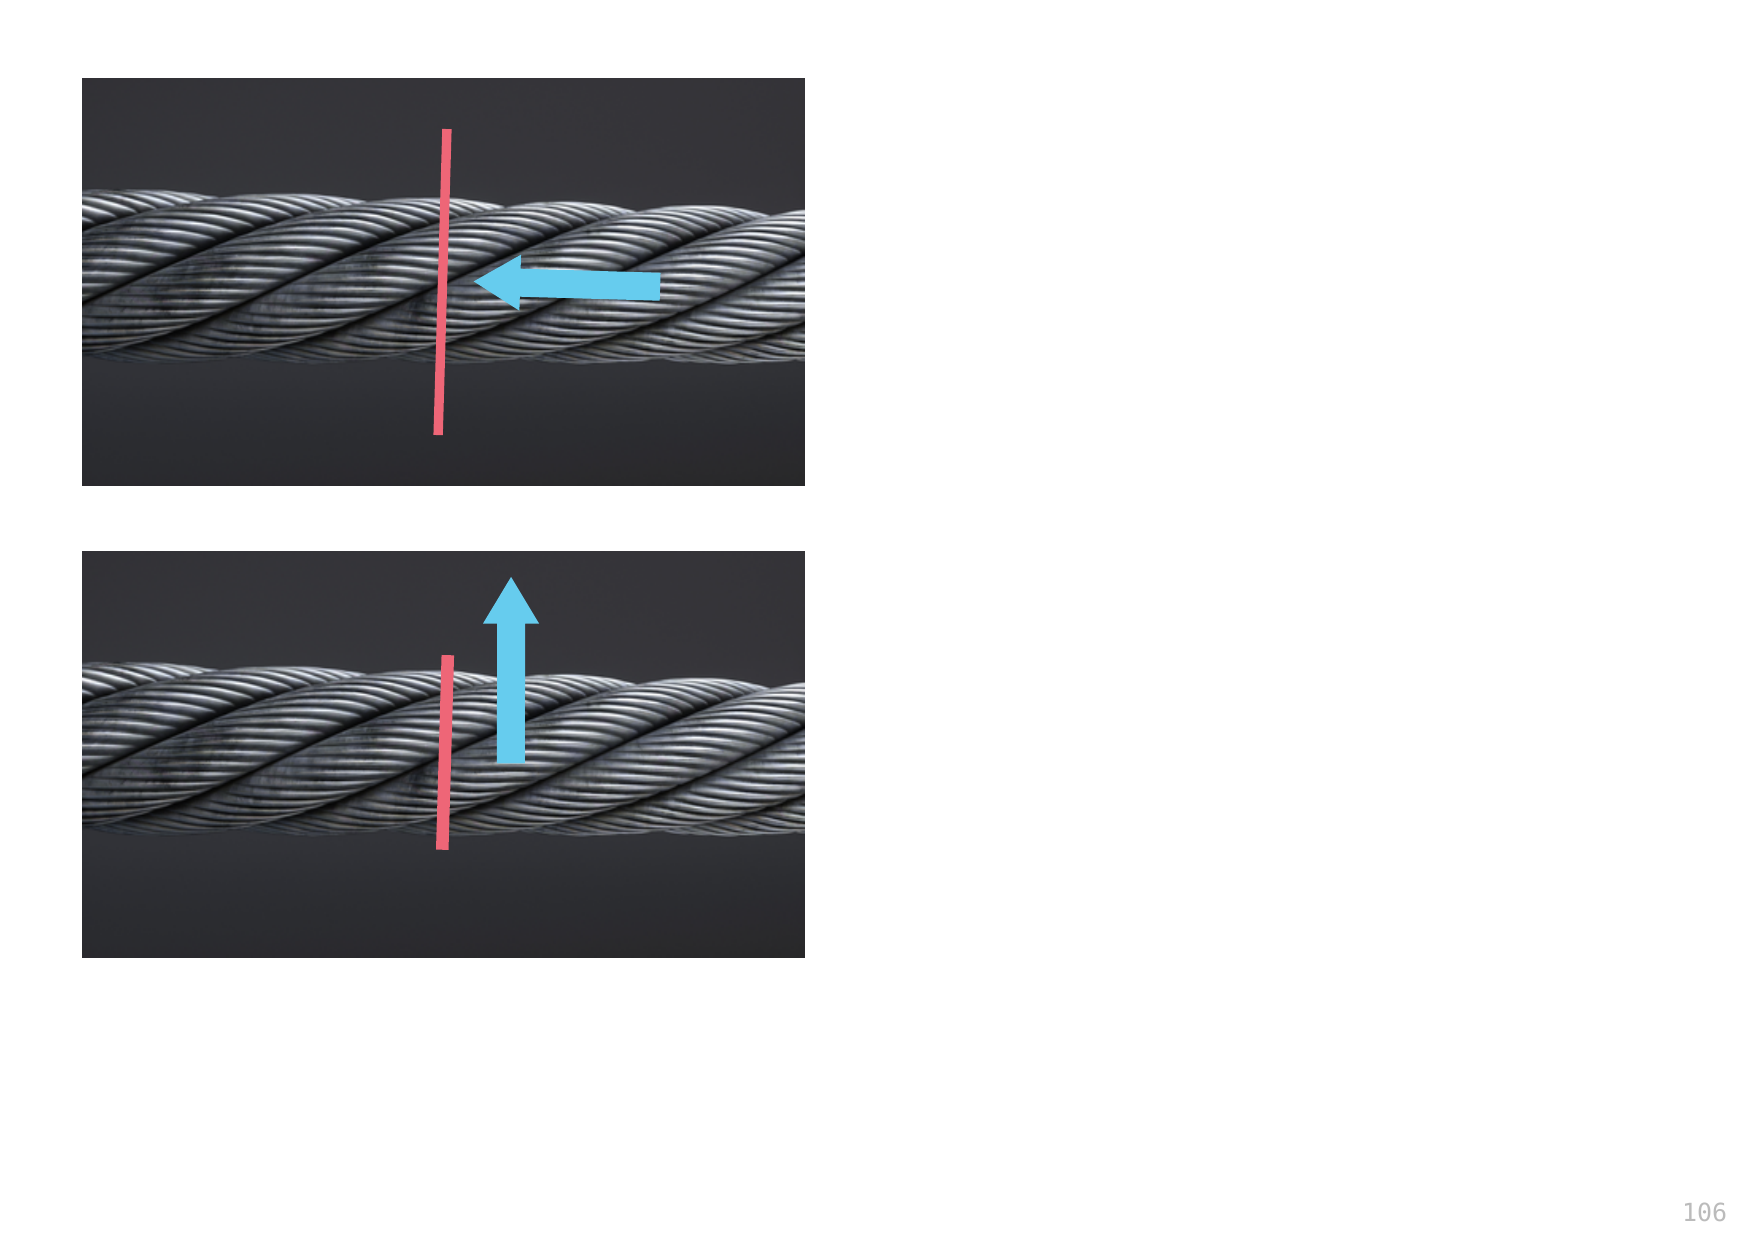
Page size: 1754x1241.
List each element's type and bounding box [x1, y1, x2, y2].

picture [82, 78, 805, 486]
text_box [473, 254, 661, 311]
text_box [483, 576, 540, 764]
picture [82, 551, 805, 958]
